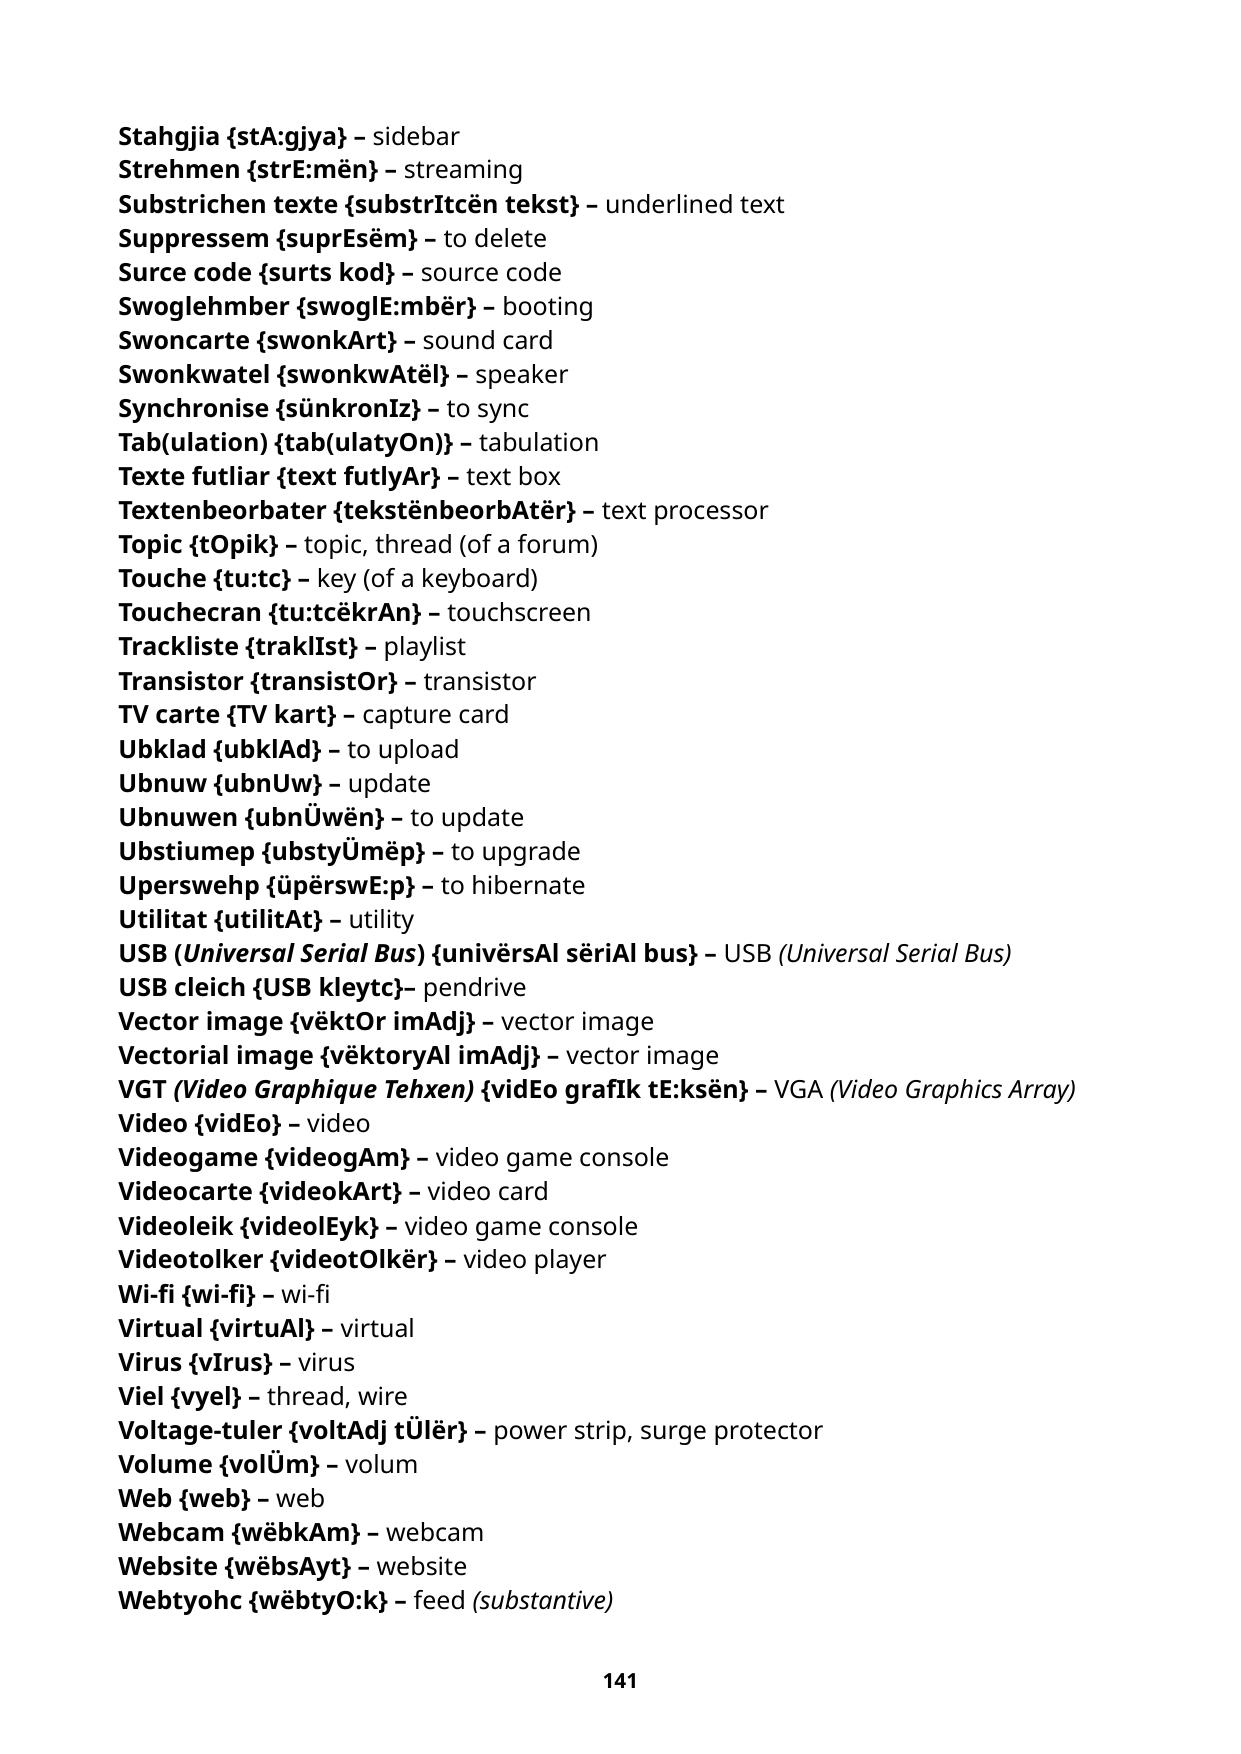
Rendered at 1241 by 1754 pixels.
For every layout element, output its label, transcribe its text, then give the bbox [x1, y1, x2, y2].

text USB cleich {USB kleytc}– pendrive [118, 970, 1122, 1004]
text Ubnuwen {ubnÜwën} – to update [118, 799, 1122, 833]
text Touche {tu:tc} – key (of a keyboard) [118, 561, 1122, 595]
text Ubstiumep {ubstyÜmëp} – to upgrade [118, 833, 1122, 867]
text Voltage-tuler {voltAdj tÜlër} – power strip, surge protector [118, 1412, 1122, 1447]
text Website {wëbsAyt} – website [118, 1549, 1122, 1583]
text USB (Universal Serial Bus) {univërsAl sëriAl bus} – USB (Universal Serial Bus) [118, 936, 1122, 970]
text Texte futliar {text futlyAr} – text box [118, 459, 1122, 493]
text Utilitat {utilitAt} – utility [118, 902, 1122, 936]
text Touchecran {tu:tcëkrAn} – touchscreen [118, 595, 1122, 629]
text Volume {volÜm} – volum [118, 1447, 1122, 1481]
text Vectorial image {vëktoryAl imAdj} – vector image [118, 1038, 1122, 1072]
text Swoglehmber {swoglE:mbër} – booting [118, 288, 1122, 322]
text Videoleik {videolEyk} – video game console [118, 1208, 1122, 1242]
text Swonkwatel {swonkwAtël} – speaker [118, 357, 1122, 391]
text Trackliste {traklIst} – playlist [118, 629, 1122, 663]
text Transistor {transistOr} – transistor [118, 663, 1122, 697]
text Textenbeorbater {tekstënbeorbAtër} – text processor [118, 493, 1122, 527]
text Ubklad {ubklAd} – to upload [118, 731, 1122, 765]
text VGT (Video Graphique Tehxen) {vidEo grafIk tE:ksën} – VGA (Video Graphics Array) [118, 1072, 1122, 1106]
text Wi-fi {wi-fi} – wi-fi [118, 1276, 1122, 1310]
text Web {web} – web [118, 1481, 1122, 1515]
text Ubnuw {ubnUw} – update [118, 765, 1122, 799]
text Videogame {videogAm} – video game console [118, 1140, 1122, 1174]
text Strehmen {strE:mën} – streaming [118, 152, 1122, 186]
text Virus {vIrus} – virus [118, 1344, 1122, 1378]
text Viel {vyel} – thread, wire [118, 1378, 1122, 1412]
text Stahgjia {stA:gjya} – sidebar [118, 118, 1122, 152]
text Virtual {virtuAl} – virtual [118, 1310, 1122, 1344]
text Substrichen texte {substrItcën tekst} – underlined text [118, 186, 1122, 220]
text Webcam {wëbkAm} – webcam [118, 1515, 1122, 1549]
text Topic {tOpik} – topic, thread (of a forum) [118, 527, 1122, 561]
text Surce code {surts kod} – source code [118, 254, 1122, 288]
text Tab(ulation) {tab(ulatyOn)} – tabulation [118, 425, 1122, 459]
text Swoncarte {swonkArt} – sound card [118, 322, 1122, 357]
text Webtyohc {wëbtyO:k} – feed (substantive) [118, 1583, 1122, 1617]
text Vector image {vëktOr imAdj} – vector image [118, 1004, 1122, 1038]
text Synchronise {sünkronIz} – to sync [118, 391, 1122, 425]
text Videocarte {videokArt} – video card [118, 1174, 1122, 1208]
text Suppressem {suprEsëm} – to delete [118, 220, 1122, 254]
text Uperswehp {üpërswE:p} – to hibernate [118, 867, 1122, 902]
text Videotolker {videotOlkër} – video player [118, 1242, 1122, 1276]
text TV carte {TV kart} – capture card [118, 697, 1122, 731]
text Video {vidEo} – video [118, 1106, 1122, 1140]
